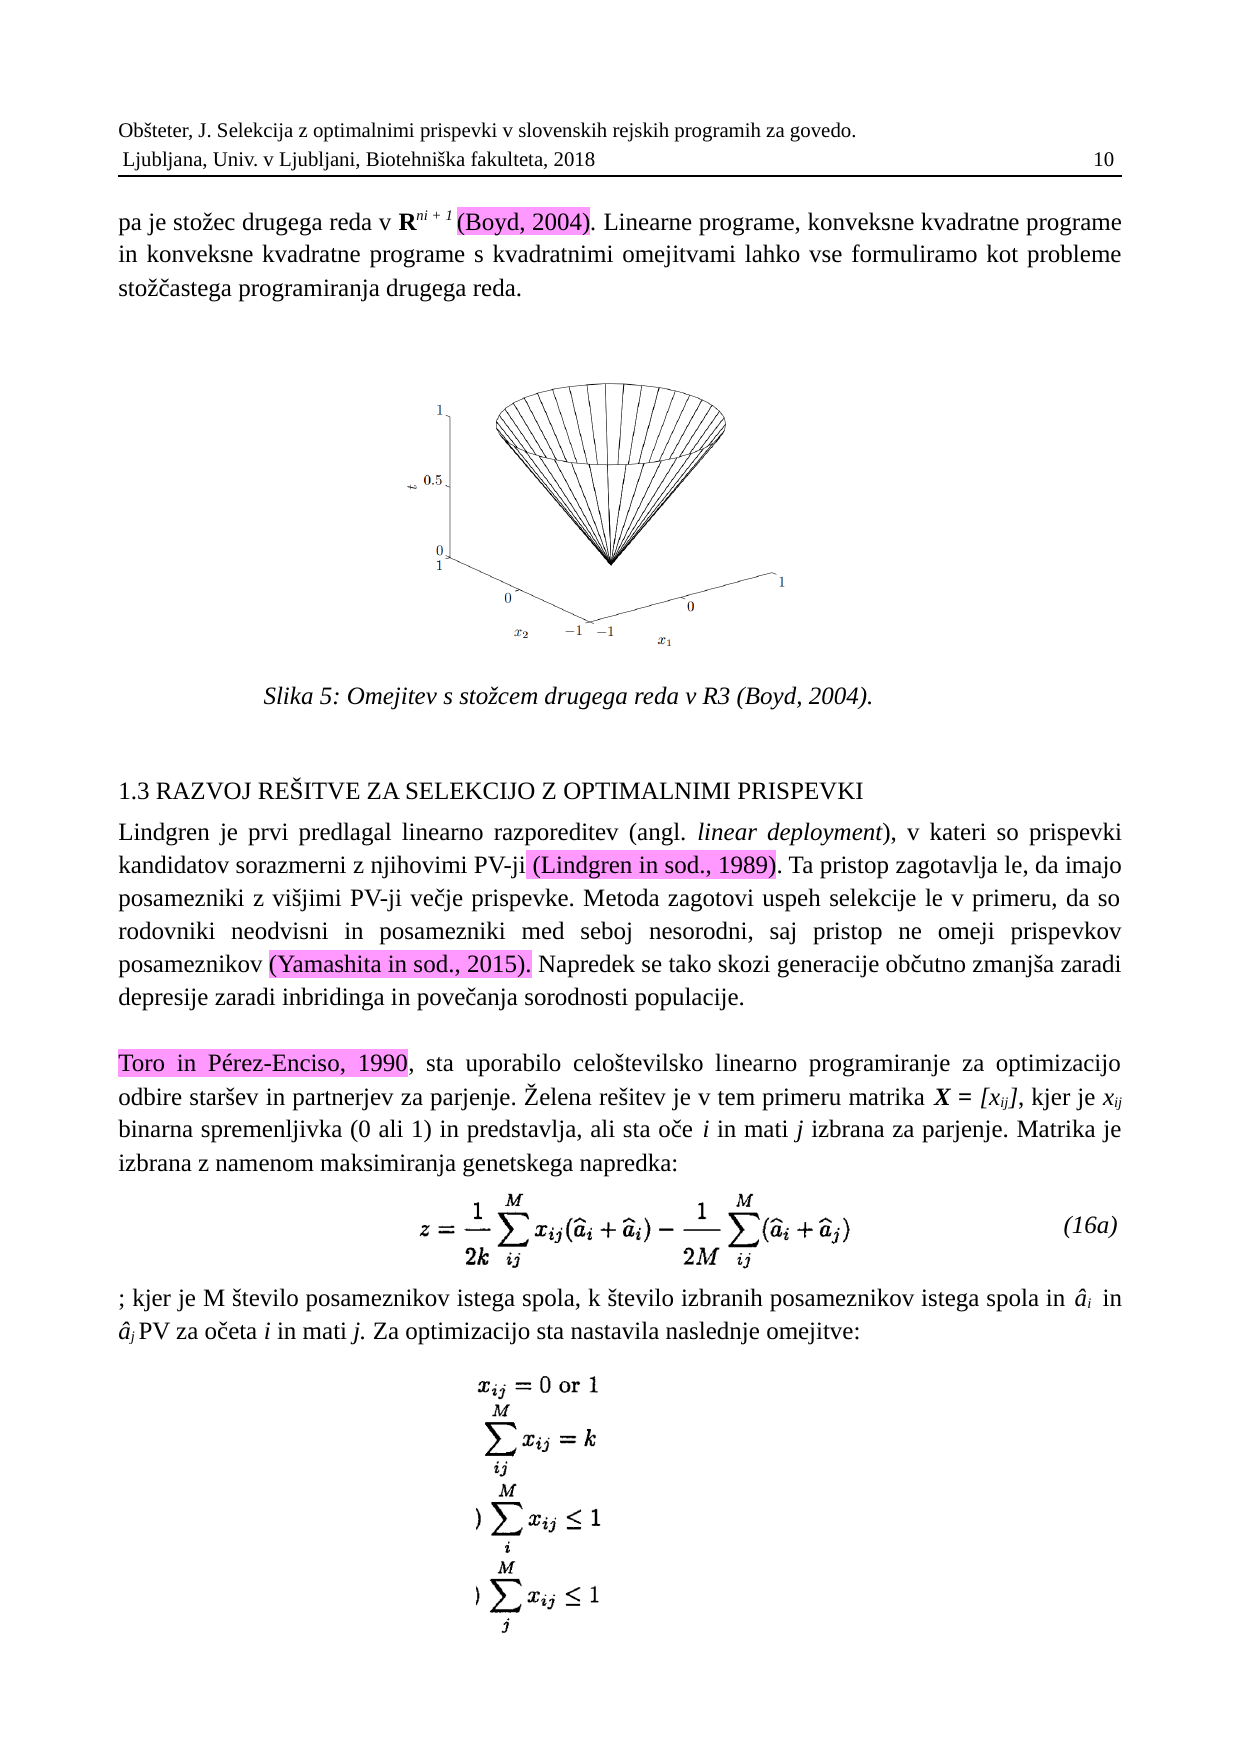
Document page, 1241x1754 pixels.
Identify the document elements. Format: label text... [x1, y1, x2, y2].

picture [395, 346, 809, 653]
text Lindgren je prvi predlagal linearno razporeditev (angl. linear deployment), v kateri so prispevki kandidatov sorazmerni z njihovimi PV-ji (Lindgren in sod., 1989). Ta pristop zagotavlja le, da imajo posamezniki z višjimi PV-ji večje prispevke. Metoda zagotovi uspeh selekcije le v primeru, da so rodovniki neodvisni in posamezniki med seboj nesorodni, saj pristop ne omeji prispevkov posameznikov (Yamashita in sod., 2015). Napredek se tako skozi generacije občutno zmanjša zaradi depresije zaradi inbridinga in povečanja sorodnosti populacije. [118, 817, 1122, 1011]
text Toro in Pérez-Enciso, 1990, sta uporabilo celoštevilsko linearno programiranje za optimizacijo odbire staršev in partnerjev za parjenje. Želena rešitev je v tem primeru matrika X = [xij], kjer je xij binarna spremenljivka (0 ali 1) in predstavlja, ali sta oče i in mati j izbrana za parjenje. Matrika je izbrana z namenom maksimiranja genetskega napredka: [118, 1048, 1122, 1176]
text Slika 5: Omejitev s stožcem drugega reda v R3 (Boyd, 2004). [263, 653, 940, 710]
text pa je stožec drugega reda v Rni + 1 (Boyd, 2004). Linearne programe, konveksne kvadratne programe in konveksne kvadratne programe s kvadratnimi omejitvami lahko vse formuliramo kot probleme stožčastega programiranja drugega reda. [118, 207, 1122, 301]
picture [476, 1376, 607, 1637]
picture [418, 1191, 856, 1279]
subtitle 1.3 Razvoj rešitve za selekcijo z optimalnimi prispevki [118, 776, 1122, 805]
text ; kjer je M število posameznikov istega spola, k število izbranih posameznikov istega spola in âi in âj PV za očeta i in mati j. Za optimizacijo sta nastavila naslednje omejitve: [118, 1181, 1122, 1344]
